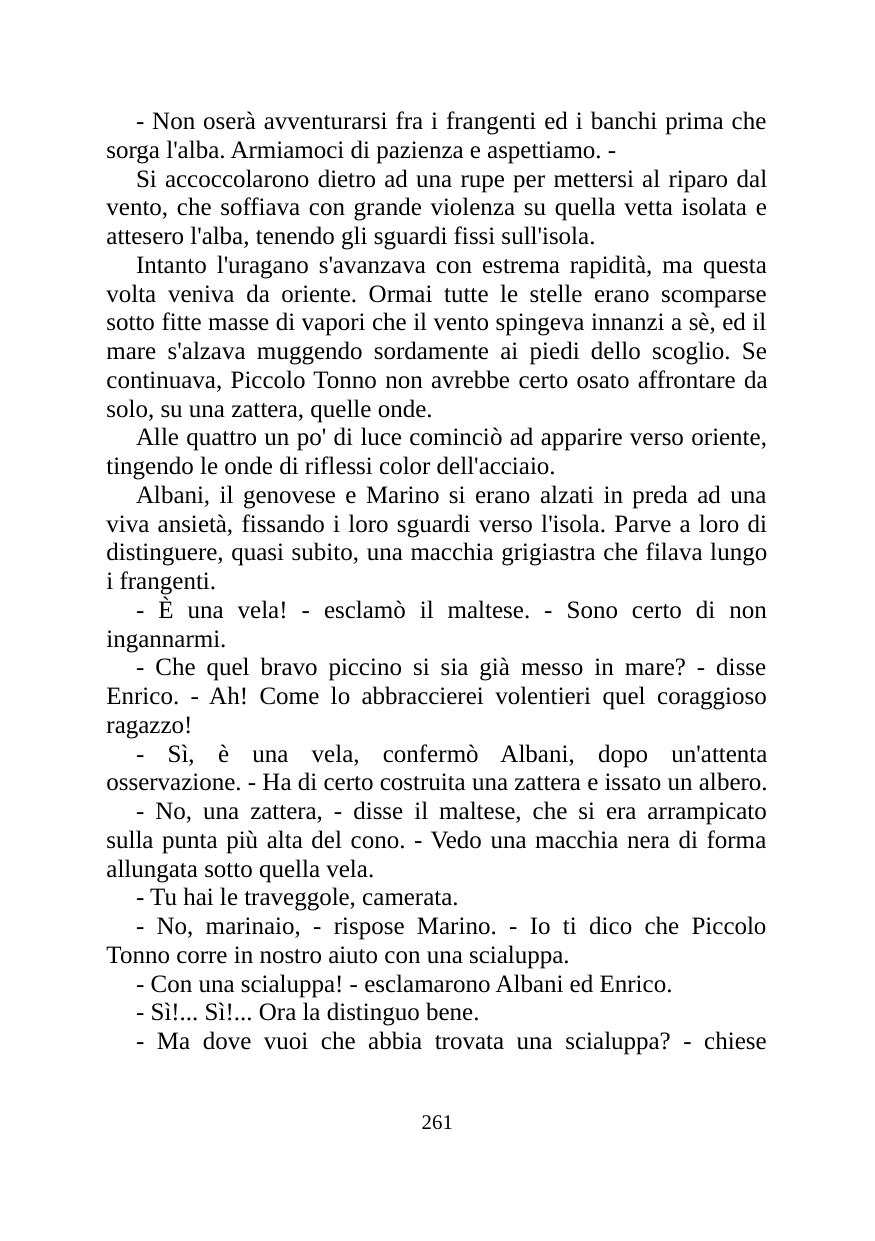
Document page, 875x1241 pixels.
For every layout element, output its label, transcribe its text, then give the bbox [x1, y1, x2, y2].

text - È una vela! - esclamò il maltese. - Sono certo di non ingannarmi. [106, 595, 768, 652]
text Alle quattro un po' di luce cominciò ad apparire verso oriente, tingendo le onde di riflessi color dell'acciaio. [106, 422, 768, 480]
text Intanto l'uragano s'avanzava con estrema rapidità, ma questa volta veniva da oriente. Ormai tutte le stelle erano scomparse sotto fitte masse di vapori che il vento spingeva innanzi a sè, ed il mare s'alzava muggendo sordamente ai piedi dello scoglio. Se continuava, Piccolo Tonno non avrebbe certo osato affrontare da solo, su una zattera, quelle onde. [106, 250, 768, 422]
text - Tu hai le traveggole, camerata. [106, 882, 768, 911]
text - Con una scialuppa! - esclamarono Albani ed Enrico. [106, 969, 768, 997]
text - Sì!... Sì!... Ora la distinguo bene. [106, 997, 768, 1026]
text - No, una zattera, - disse il maltese, che si era arrampicato sulla punta più alta del cono. - Vedo una macchia nera di forma allungata sotto quella vela. [106, 796, 768, 882]
text - Che quel bravo piccino si sia già messo in mare? - disse Enrico. - Ah! Come lo abbraccierei volentieri quel coraggioso ragazzo! [106, 652, 768, 739]
text - Ma dove vuoi che abbia trovata una scialuppa? - chiese [106, 1026, 768, 1055]
text - No, marinaio, - rispose Marino. - Io ti dico che Piccolo Tonno corre in nostro aiuto con una scialuppa. [106, 911, 768, 969]
text Albani, il genovese e Marino si erano alzati in preda ad una viva ansietà, fissando i loro sguardi verso l'isola. Parve a loro di distinguere, quasi subito, una macchia grigiastra che filava lungo i frangenti. [106, 480, 768, 595]
text Si accoccolarono dietro ad una rupe per mettersi al riparo dal vento, che soffiava con grande violenza su quella vetta isolata e attesero l'alba, tenendo gli sguardi fissi sull'isola. [106, 164, 768, 250]
text - Sì, è una vela, confermò Albani, dopo un'attenta osservazione. - Ha di certo costruita una zattera e issato un albero. [106, 739, 768, 796]
text - Non oserà avventurarsi fra i frangenti ed i banchi prima che sorga l'alba. Armiamoci di pazienza e aspettiamo. - [106, 106, 768, 164]
